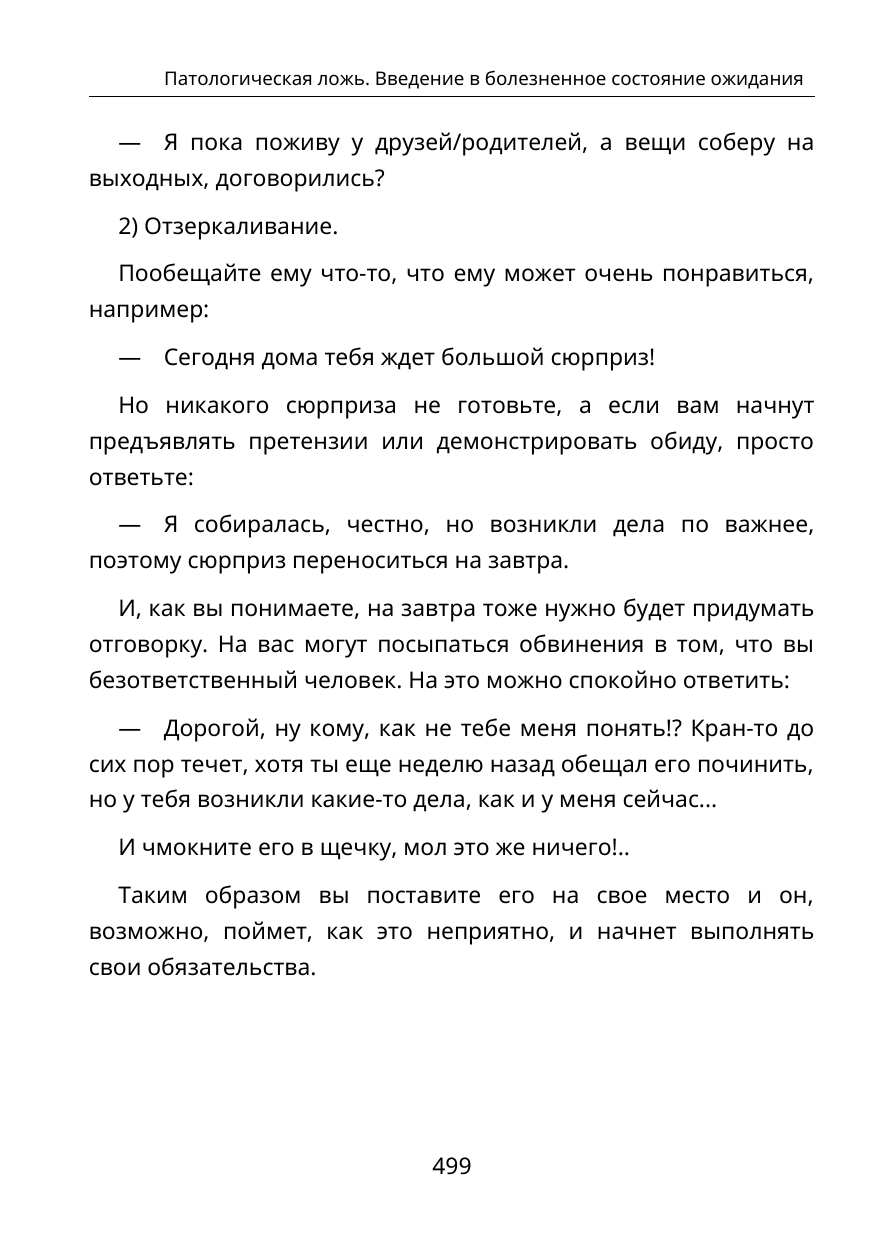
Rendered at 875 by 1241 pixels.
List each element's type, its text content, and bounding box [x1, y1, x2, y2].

list Дорогой, ну кому, как не тебе меня понять!? Кран-то до сих пор течет, хотя ты еще неделю назад обещал его починить, но у тебя возникли какие-то дела, как и у меня сейчас... [88, 712, 815, 815]
list Сегодня дома тебя ждет большой сюрприз! [88, 341, 815, 372]
text Но никакого сюрприза не готовьте, а если вам начнут предъявлять претензии или демонстрировать обиду, просто ответьте: [88, 389, 815, 492]
text Пообещайте ему что-то, что ему может очень понравиться, например: [88, 257, 815, 324]
text Таким образом вы поставите его на свое место и он, возможно, поймет, как это неприятно, и начнет выполнять свои обязательства. [88, 879, 815, 982]
text И, как вы понимаете, на завтра тоже нужно будет придумать отговорку. На вас могут посыпаться обвинения в том, что вы безответственный человек. На это можно спокойно ответить: [88, 592, 815, 695]
list Я пока поживу у друзей/родителей, а вещи соберу на выходных, договорились? [88, 126, 815, 193]
text И чмокните его в щечку, мол это же ничего!.. [88, 831, 815, 862]
list Я собиралась, честно, но возникли дела по важнее, поэтому сюрприз переноситься на завтра. [88, 508, 815, 576]
text 2) Отзеркаливание. [88, 210, 815, 241]
